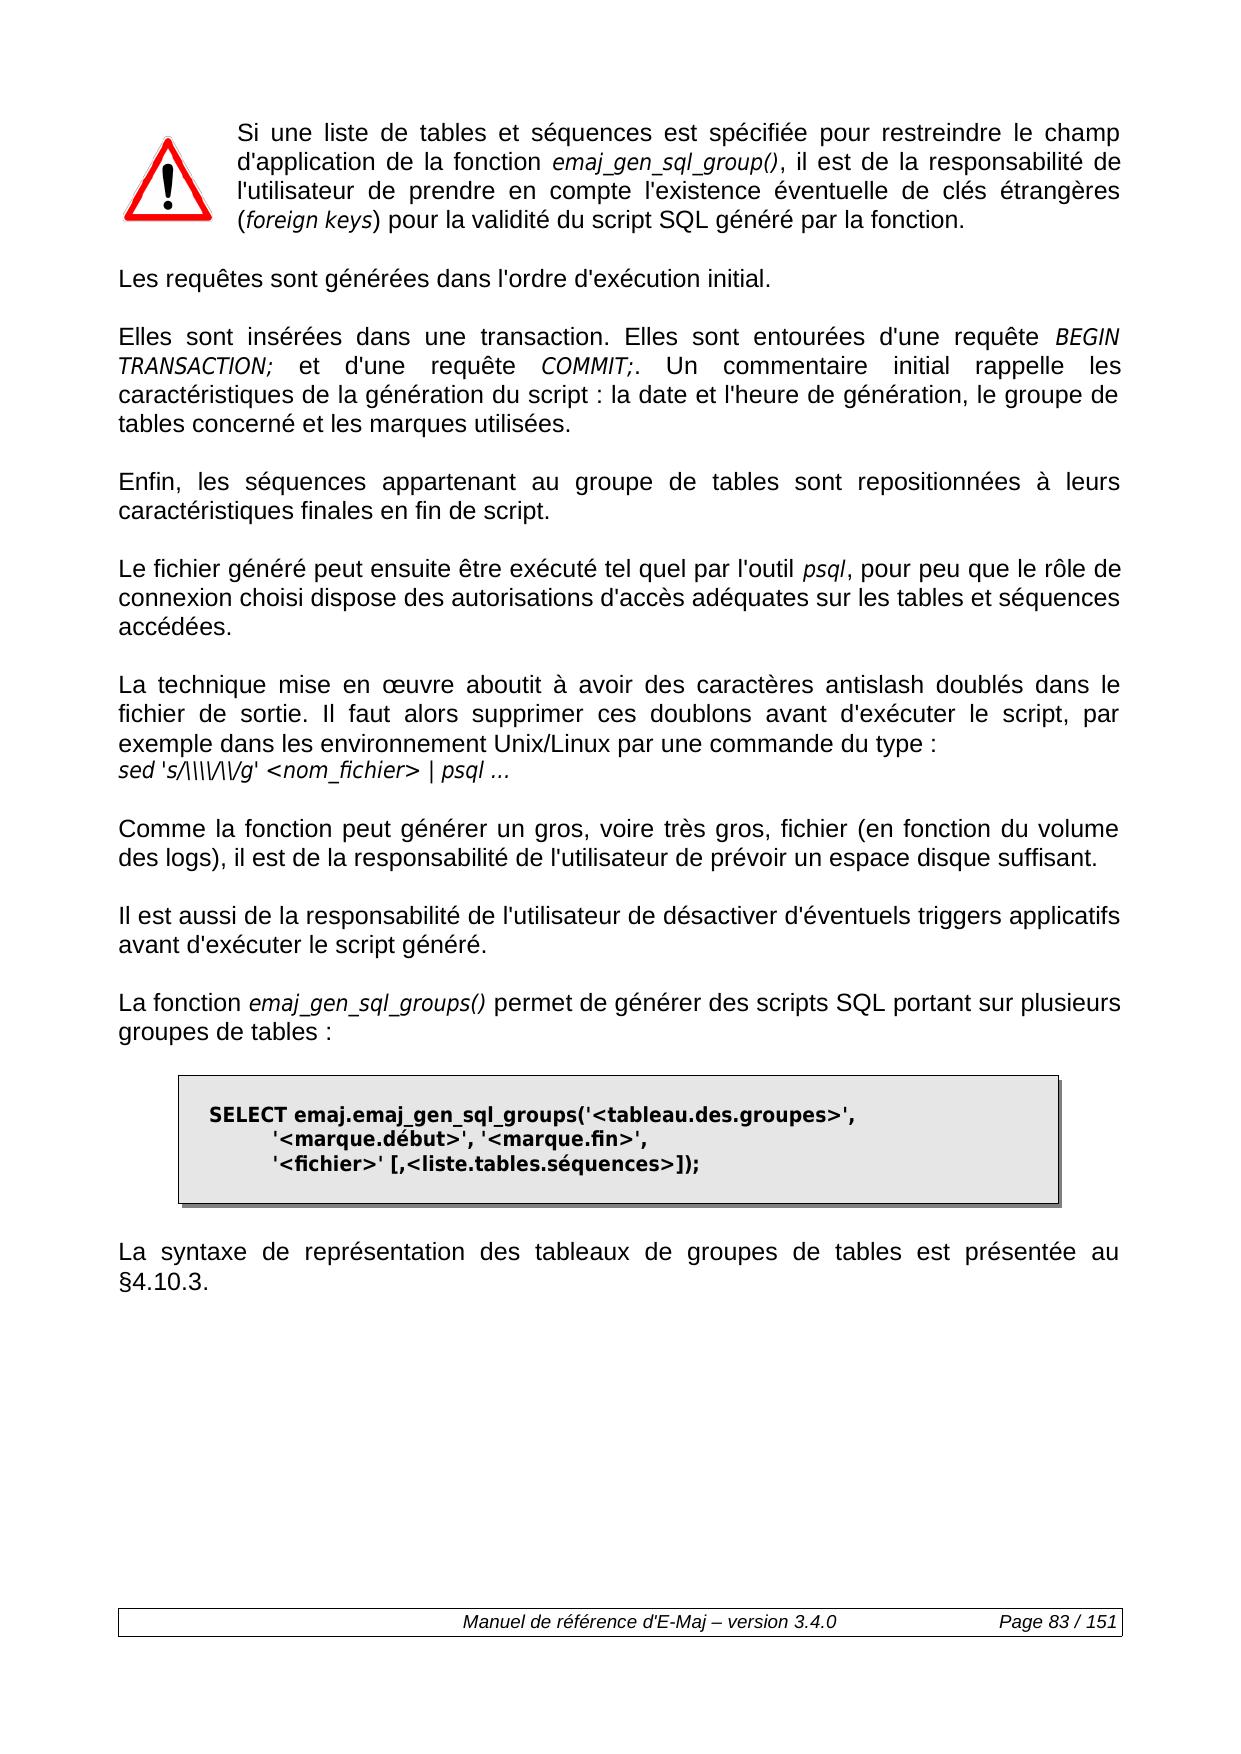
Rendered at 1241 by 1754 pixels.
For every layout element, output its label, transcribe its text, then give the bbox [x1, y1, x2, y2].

text Elles sont insérées dans une transaction. Elles sont entourées d'une requête BEGIN TRANSACTION; et d'une requête COMMIT;. Un commentaire initial rappelle les caractéristiques de la génération du script : la date et l'heure de génération, le groupe de tables concerné et les marques utilisées. [118, 322, 1122, 438]
picture [122, 136, 213, 222]
text Enfin, les séquences appartenant au groupe de tables sont repositionnées à leurs caractéristiques finales en fin de script. [118, 467, 1122, 525]
text Si une liste de tables et séquences est spécifiée pour restreindre le champ d'application de la fonction emaj_gen_sql_group(), il est de la responsabilité de l'utilisateur de prendre en compte l'existence éventuelle de clés étrangères (foreign keys) pour la validité du script SQL généré par la fonction. [237, 118, 1122, 234]
text Les requêtes sont générées dans l'ordre d'exécution initial. [118, 263, 1122, 292]
text La syntaxe de représentation des tableaux de groupes de tables est présentée au §4.10.3. [118, 1237, 1122, 1295]
text SELECT emaj.emaj_gen_sql_groups('<tableau.des.groupes>', '<marque.début>', '<marque.fin>', '<fichier>' [,<liste.tables.séquences>]); [179, 1099, 1058, 1173]
text Comme la fonction peut générer un gros, voire très gros, fichier (en fonction du volume des logs), il est de la responsabilité de l'utilisateur de prévoir un espace disque suffisant. [118, 813, 1122, 872]
text Le fichier généré peut ensuite être exécuté tel quel par l'outil psql, pour peu que le rôle de connexion choisi dispose des autorisations d'accès adéquates sur les tables et séquences accédées. [118, 554, 1122, 641]
text sed 's/\\\\/\\/g' <nom_fichier> | psql ... [118, 757, 1122, 784]
text La technique mise en œuvre aboutit à avoir des caractères antislash doublés dans le fichier de sortie. Il faut alors supprimer ces doublons avant d'exécuter le script, par exemple dans les environnement Unix/Linux par une commande du type : [118, 670, 1122, 757]
text La fonction emaj_gen_sql_groups() permet de générer des scripts SQL portant sur plusieurs groupes de tables : [118, 988, 1122, 1046]
text Il est aussi de la responsabilité de l'utilisateur de désactiver d'éventuels triggers applicatifs avant d'exécuter le script généré. [118, 901, 1122, 959]
